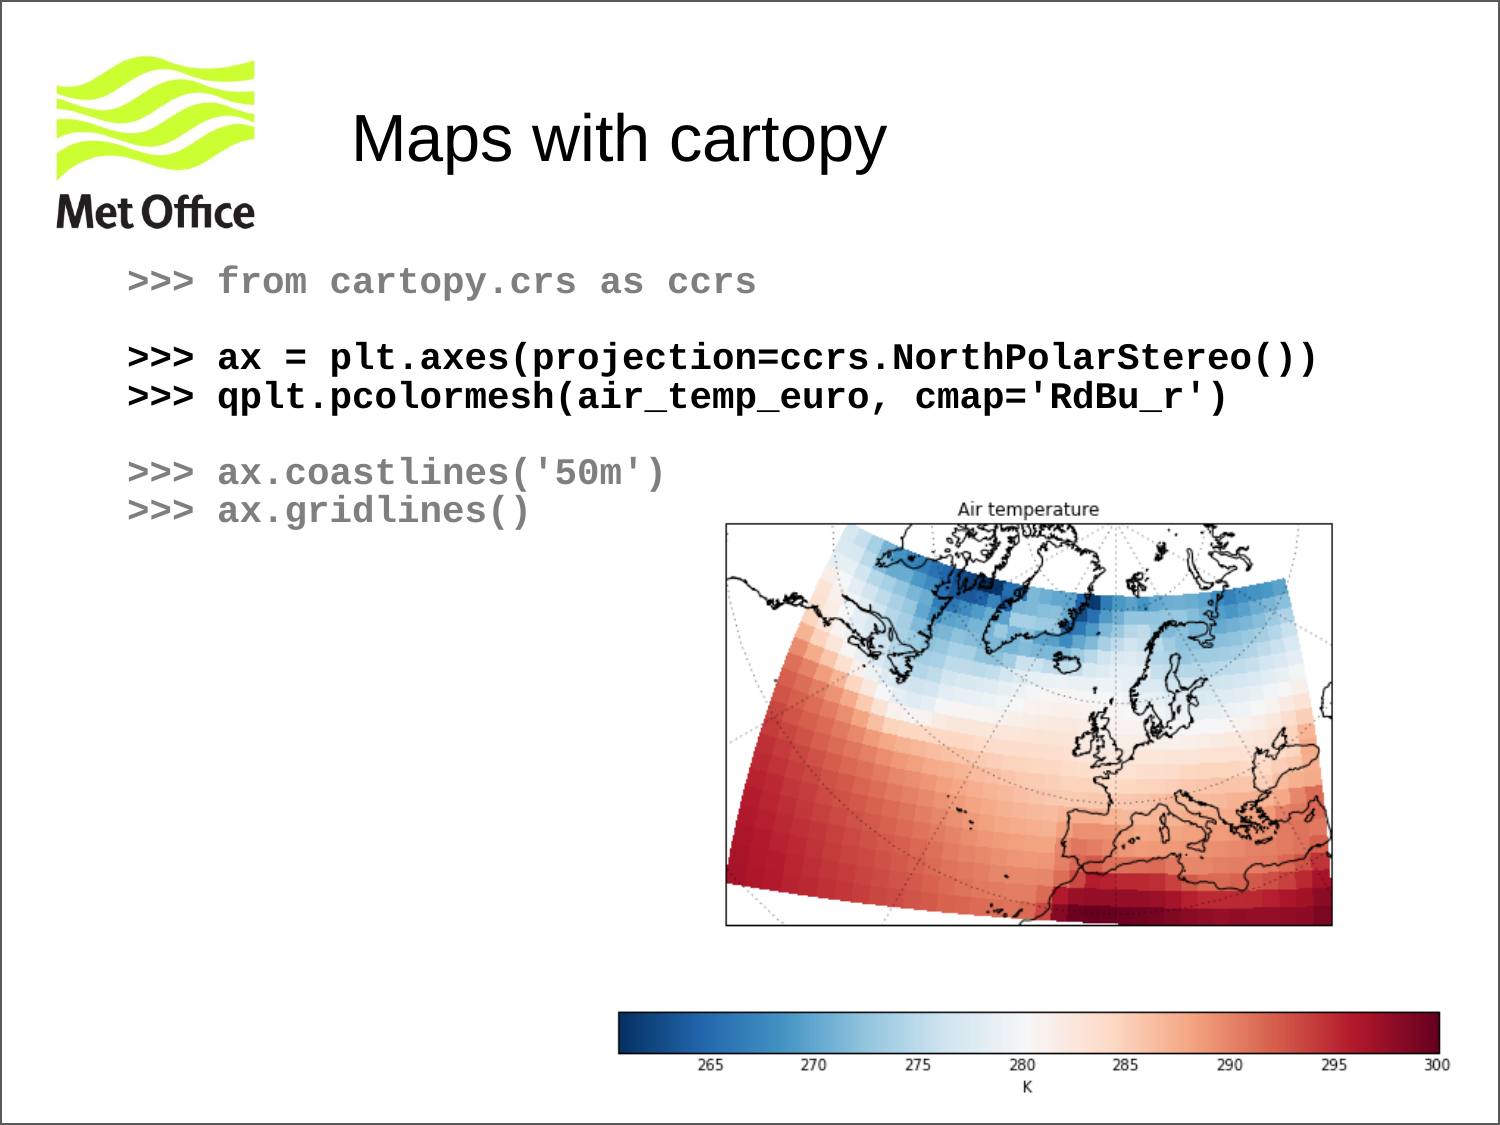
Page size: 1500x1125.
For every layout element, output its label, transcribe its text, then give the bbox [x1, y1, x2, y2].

picture [608, 491, 1461, 1106]
text_box Maps with cartopy [336, 86, 904, 183]
picture [24, 21, 287, 262]
text_box >>> from cartopy.crs as ccrs >>> ax = plt.axes(projection=ccrs.NorthPolarStereo()) >>> qplt.pcolormesh(air_temp_euro, cmap='RdBu_r') >>> ax.coastlines('50m') >>> ax.gridlines() [112, 255, 1441, 539]
